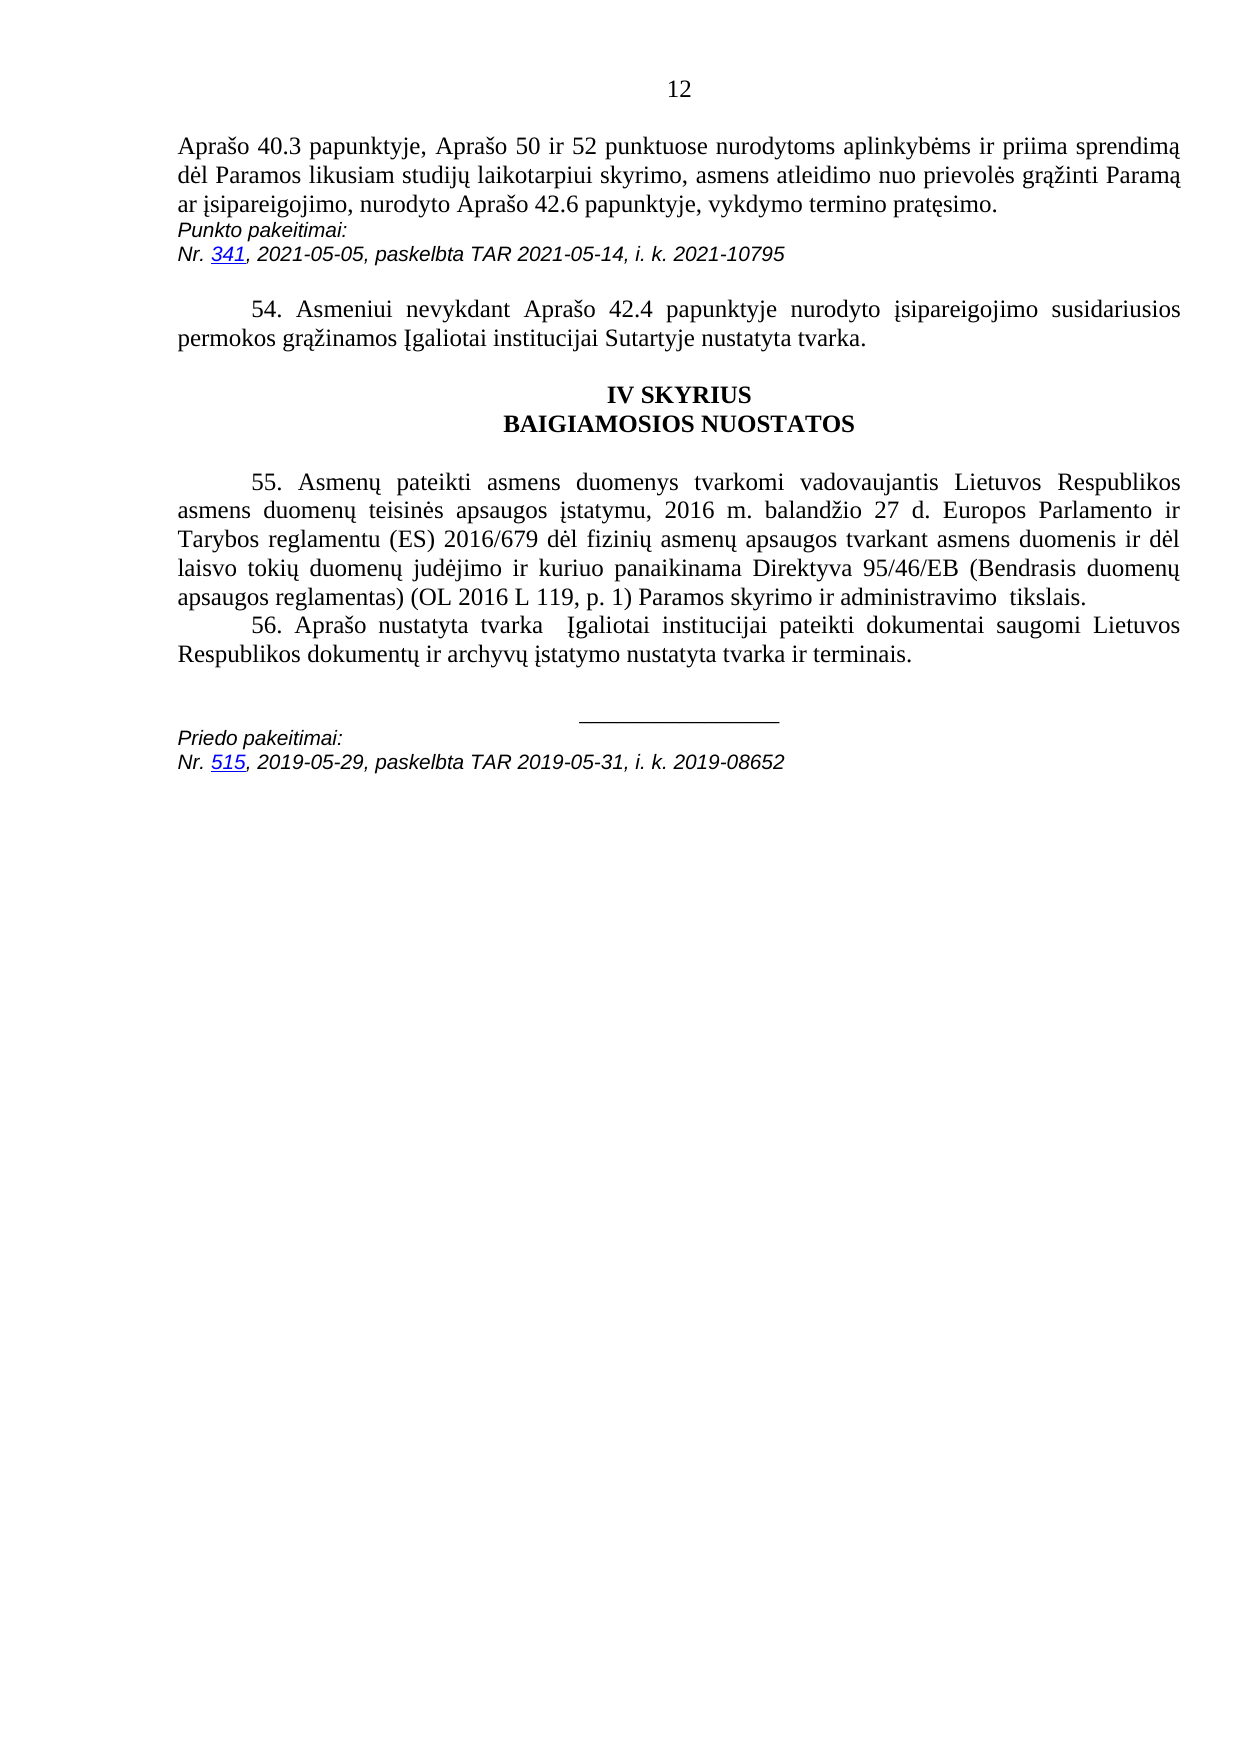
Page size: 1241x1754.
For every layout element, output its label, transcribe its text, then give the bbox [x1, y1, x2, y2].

text 55. Asmenų pateikti asmens duomenys tvarkomi vadovaujantis Lietuvos Respublikos asmens duomenų teisinės apsaugos įstatymu, 2016 m. balandžio 27 d. Europos Parlamento ir Tarybos reglamentu (ES) 2016/679 dėl fizinių asmenų apsaugos tvarkant asmens duomenis ir dėl laisvo tokių duomenų judėjimo ir kuriuo panaikinama Direktyva 95/46/EB (Bendrasis duomenų apsaugos reglamentas) (OL 2016 L 119, p. 1) Paramos skyrimo ir administravimo tikslais. [177, 467, 1181, 611]
text BAIGIAMOSIOS NUOSTATOS [177, 409, 1181, 438]
text 54. Asmeniui nevykdant Aprašo 42.4 papunktyje nurodyto įsipareigojimo susidariusios permokos grąžinamos Įgaliotai institucijai Sutartyje nustatyta tvarka. [177, 294, 1181, 352]
text Nr. 515, 2019-05-29, paskelbta TAR 2019-05-31, i. k. 2019-08652 [177, 749, 1181, 773]
text ________________ [177, 697, 1181, 726]
text Punkto pakeitimai: [177, 218, 1181, 242]
text Aprašo 40.3 papunktyje, Aprašo 50 ir 52 punktuose nurodytoms aplinkybėms ir priima sprendimą dėl Paramos likusiam studijų laikotarpiui skyrimo, asmens atleidimo nuo prievolės grąžinti Paramą ar įsipareigojimo, nurodyto Aprašo 42.6 papunktyje, vykdymo termino pratęsimo. [177, 131, 1181, 218]
text IV SKYRIUS [177, 381, 1181, 409]
text Priedo pakeitimai: [177, 726, 1181, 749]
text 56. Aprašo nustatyta tvarka Įgaliotai institucijai pateikti dokumentai saugomi Lietuvos Respublikos dokumentų ir archyvų įstatymo nustatyta tvarka ir terminais. [177, 611, 1181, 668]
text Nr. 341, 2021-05-05, paskelbta TAR 2021-05-14, i. k. 2021-10795 [177, 242, 1181, 266]
